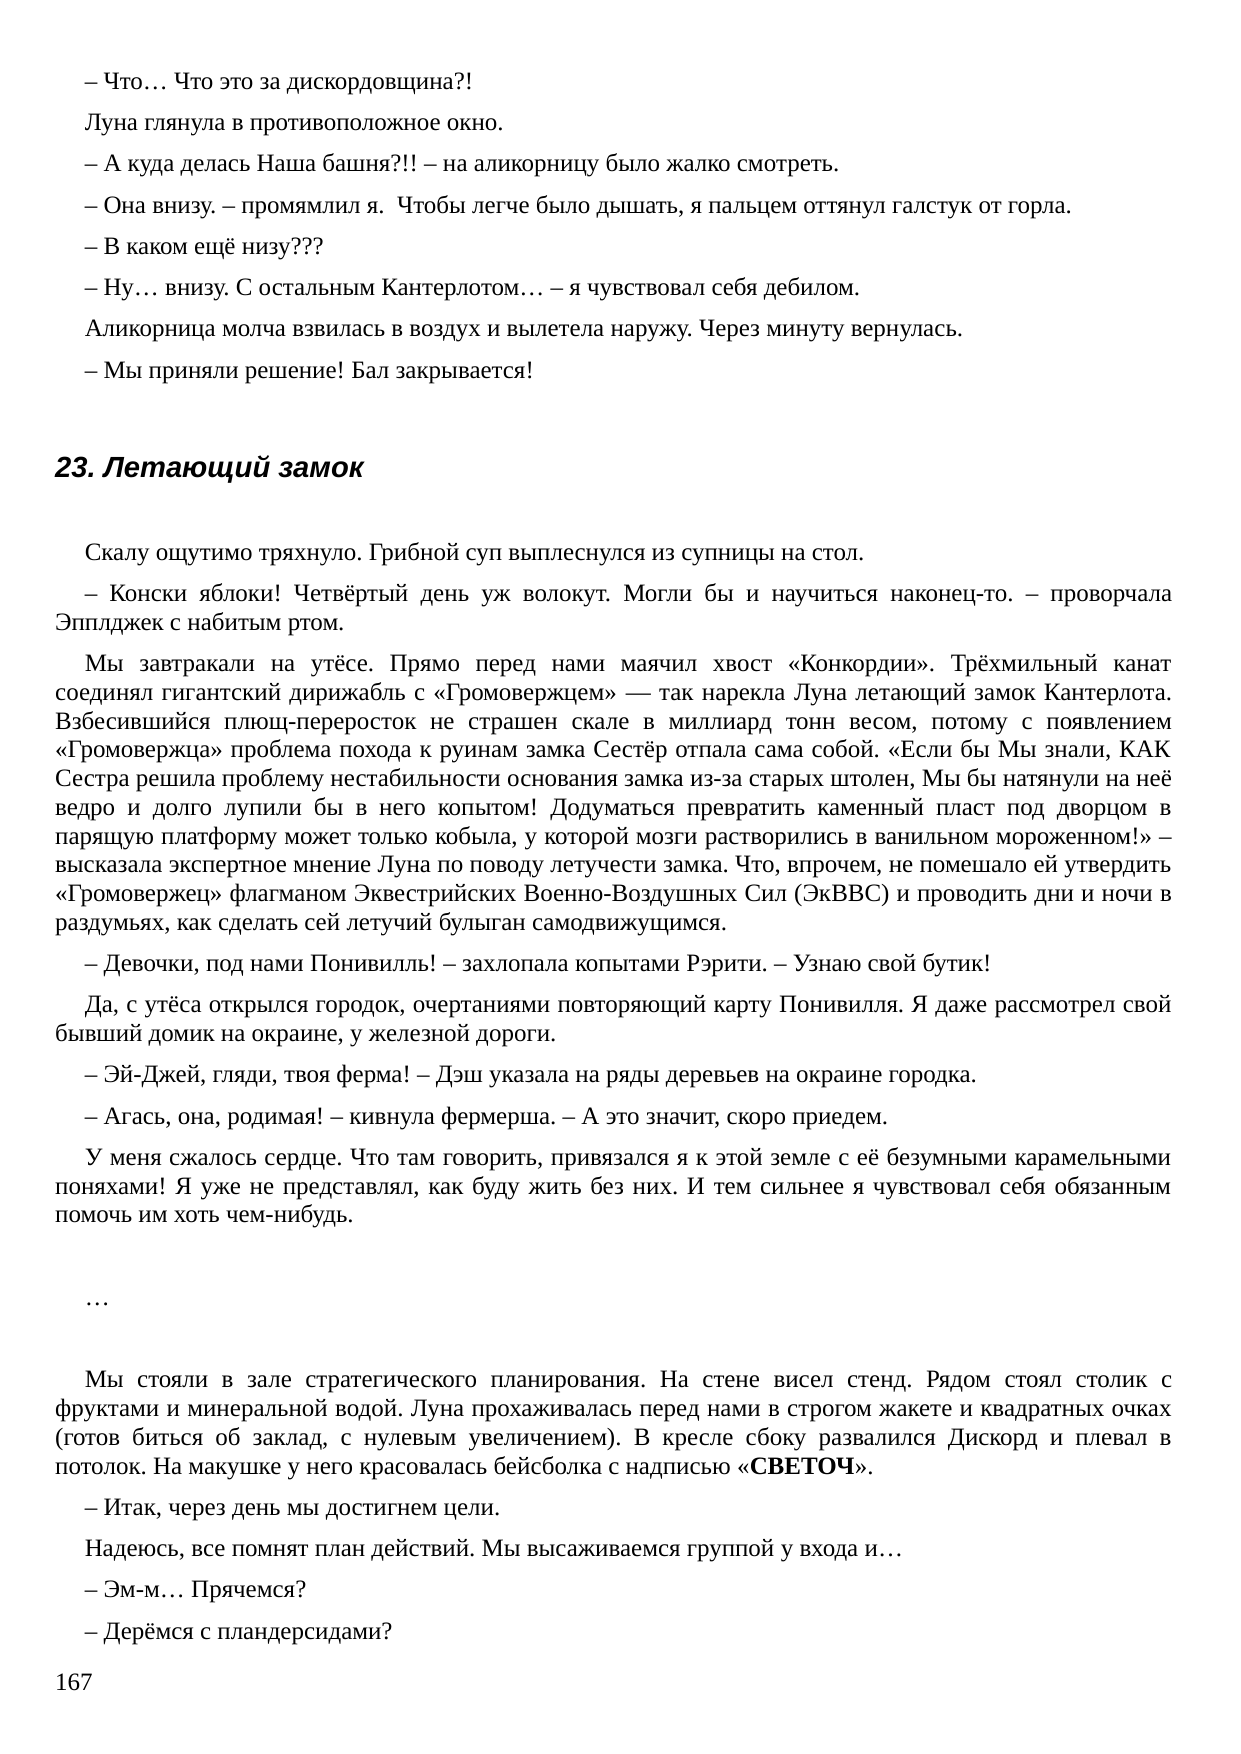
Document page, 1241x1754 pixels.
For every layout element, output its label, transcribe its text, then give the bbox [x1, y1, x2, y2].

text – А куда делась Наша башня?!! – на аликорницу было жалко смотреть. [55, 148, 1173, 177]
text Да, с утёса открылся городок, очертаниями повторяющий карту Понивилля. Я даже рассмотрел свой бывший домик на окраине, у железной дороги. [55, 989, 1173, 1047]
text – Она внизу. – промямлил я. Чтобы легче было дышать, я пальцем оттянул галстук от горла. [55, 190, 1173, 218]
text – Эй-Джей, гляди, твоя ферма! – Дэш указала на ряды деревьев на окраине городка. [55, 1059, 1173, 1088]
text – Ну… внизу. С остальным Кантерлотом… – я чувствовал себя дебилом. [55, 272, 1173, 301]
text У меня сжалось сердце. Что там говорить, привязался я к этой земле с её безумными карамельными поняхами! Я уже не представлял, как буду жить без них. И тем сильнее я чувствовал себя обязанным помочь им хоть чем-нибудь. [55, 1142, 1173, 1228]
subtitle 23. Летающий замок [55, 450, 1173, 483]
text Мы завтракали на утёсе. Прямо перед нами маячил хвост «Конкордии». Трёхмильный канат соединял гигантский дирижабль с «Громовержцем» — так нарекла Луна летающий замок Кантерлота. Взбесившийся плющ-переросток не страшен скале в миллиард тонн весом, потому с появлением «Громовержца» проблема похода к руинам замка Сестёр отпала сама собой. «Если бы Мы знали, КАК Сестра решила проблему нестабильности основания замка из-за старых штолен, Мы бы натянули на неё ведро и долго лупили бы в него копытом! Додуматься превратить каменный пласт под дворцом в парящую платформу может только кобыла, у которой мозги растворились в ванильном мороженном!» – высказала экспертное мнение Луна по поводу летучести замка. Что, впрочем, не помешало ей утвердить «Громовержец» флагманом Эквестрийских Военно-Воздушных Сил (ЭкВВС) и проводить дни и ночи в раздумьях, как сделать сей летучий булыган самодвижущимся. [55, 648, 1173, 936]
text – Девочки, под нами Понивилль! – захлопала копытами Рэрити. – Узнаю свой бутик! [55, 948, 1173, 977]
text – В каком ещё низу??? [55, 231, 1173, 260]
text Луна глянула в противоположное окно. [55, 107, 1173, 136]
text – Конски яблоки! Четвёртый день уж волокут. Могли бы и научиться наконец-то. – проворчала Эпплджек с набитым ртом. [55, 578, 1173, 636]
text Мы стояли в зале стратегического планирования. На стене висел стенд. Рядом стоял столик с фруктами и минеральной водой. Луна прохаживалась перед нами в строгом жакете и квадратных очках (готов биться об заклад, с нулевым увеличением). В кресле сбоку развалился Дискорд и плевал в потолок. На макушке у него красовалась бейсболка с надписью «СВЕТОЧ». [55, 1364, 1173, 1479]
text – Что… Что это за дискордовщина?! [55, 66, 1173, 95]
text – Дерёмся с пландерсидами? [55, 1616, 1173, 1644]
text Скалу ощутимо тряхнуло. Грибной суп выплеснулся из супницы на стол. [55, 537, 1173, 566]
text … [55, 1282, 1173, 1311]
text – Эм-м… Прячемся? [55, 1574, 1173, 1603]
text Аликорница молча взвилась в воздух и вылетела наружу. Через минуту вернулась. [55, 313, 1173, 342]
text – Агась, она, родимая! – кивнула фермерша. – А это значит, скоро приедем. [55, 1101, 1173, 1129]
text – Итак, через день мы достигнем цели. [55, 1492, 1173, 1521]
text – Мы приняли решение! Бал закрывается! [55, 355, 1173, 383]
text Надеюсь, все помнят план действий. Мы высаживаемся группой у входа и… [55, 1533, 1173, 1562]
